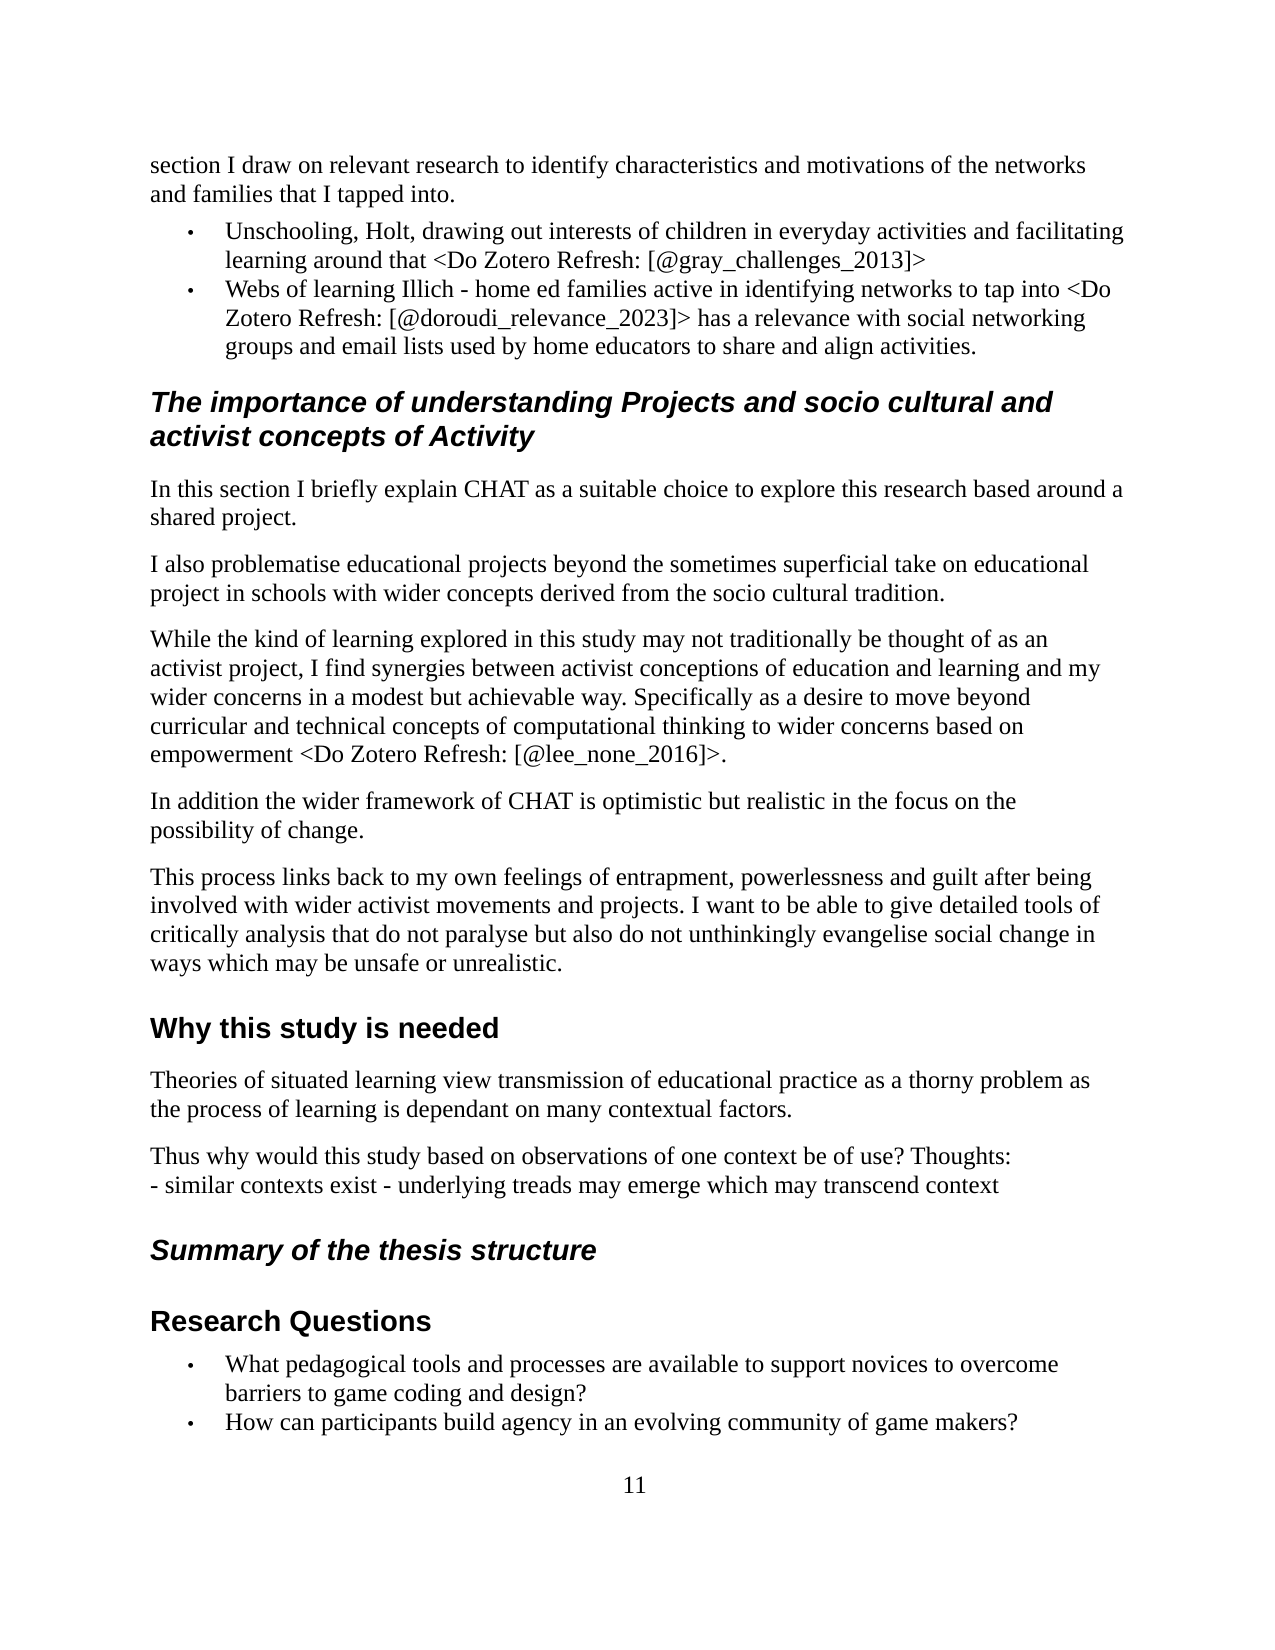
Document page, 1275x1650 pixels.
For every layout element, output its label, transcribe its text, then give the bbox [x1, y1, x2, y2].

text Thus why would this study based on observations of one context be of use? Thoughts: - similar contexts exist - underlying treads may emerge which may transcend context [150, 1141, 1125, 1198]
text I also problematise educational projects beyond the sometimes superficial take on educational project in schools with wider concepts derived from the socio cultural tradition. [150, 549, 1125, 607]
subtitle Why this study is needed [150, 1011, 1125, 1044]
text section I draw on relevant research to identify characteristics and motivations of the networks and families that I tapped into. [150, 150, 1125, 207]
list How can participants build agency in an evolving community of game makers? [187, 1407, 1125, 1436]
list What pedagogical tools and processes are available to support novices to overcome barriers to game coding and design? [187, 1349, 1125, 1407]
text While the kind of learning explored in this study may not traditionally be thought of as an activist project, I find synergies between activist conceptions of education and learning and my wider concerns in a modest but achievable way. Specifically as a desire to move beyond curricular and technical concepts of computational thinking to wider concerns based on empowerment <Do Zotero Refresh: [@lee_none_2016]>. [150, 624, 1125, 768]
list Webs of learning Illich - home ed families active in identifying networks to tap into <Do Zotero Refresh: [@doroudi_relevance_2023]> has a relevance with social networking groups and email lists used by home educators to share and align activities. [187, 274, 1125, 360]
subtitle Summary of the thesis structure [150, 1232, 1125, 1266]
text This process links back to my own feelings of entrapment, powerlessness and guilt after being involved with wider activist movements and projects. I want to be able to give detailed tools of critically analysis that do not paralyse but also do not unthinkingly evangelise social change in ways which may be unsafe or unrealistic. [150, 862, 1125, 977]
list Unschooling, Holt, drawing out interests of children in everyday activities and facilitating learning around that <Do Zotero Refresh: [@gray_challenges_2013]> [187, 216, 1125, 274]
text Theories of situated learning view transmission of educational practice as a thorny problem as the process of learning is dependant on many contextual factors. [150, 1066, 1125, 1123]
subtitle Research Questions [150, 1303, 1125, 1337]
text In this section I briefly explain CHAT as a suitable choice to explore this research based around a shared project. [150, 474, 1125, 531]
subtitle The importance of understanding Projects and socio cultural and activist concepts of Activity [150, 385, 1125, 452]
text In addition the wider framework of CHAT is optimistic but realistic in the focus on the possibility of change. [150, 786, 1125, 844]
